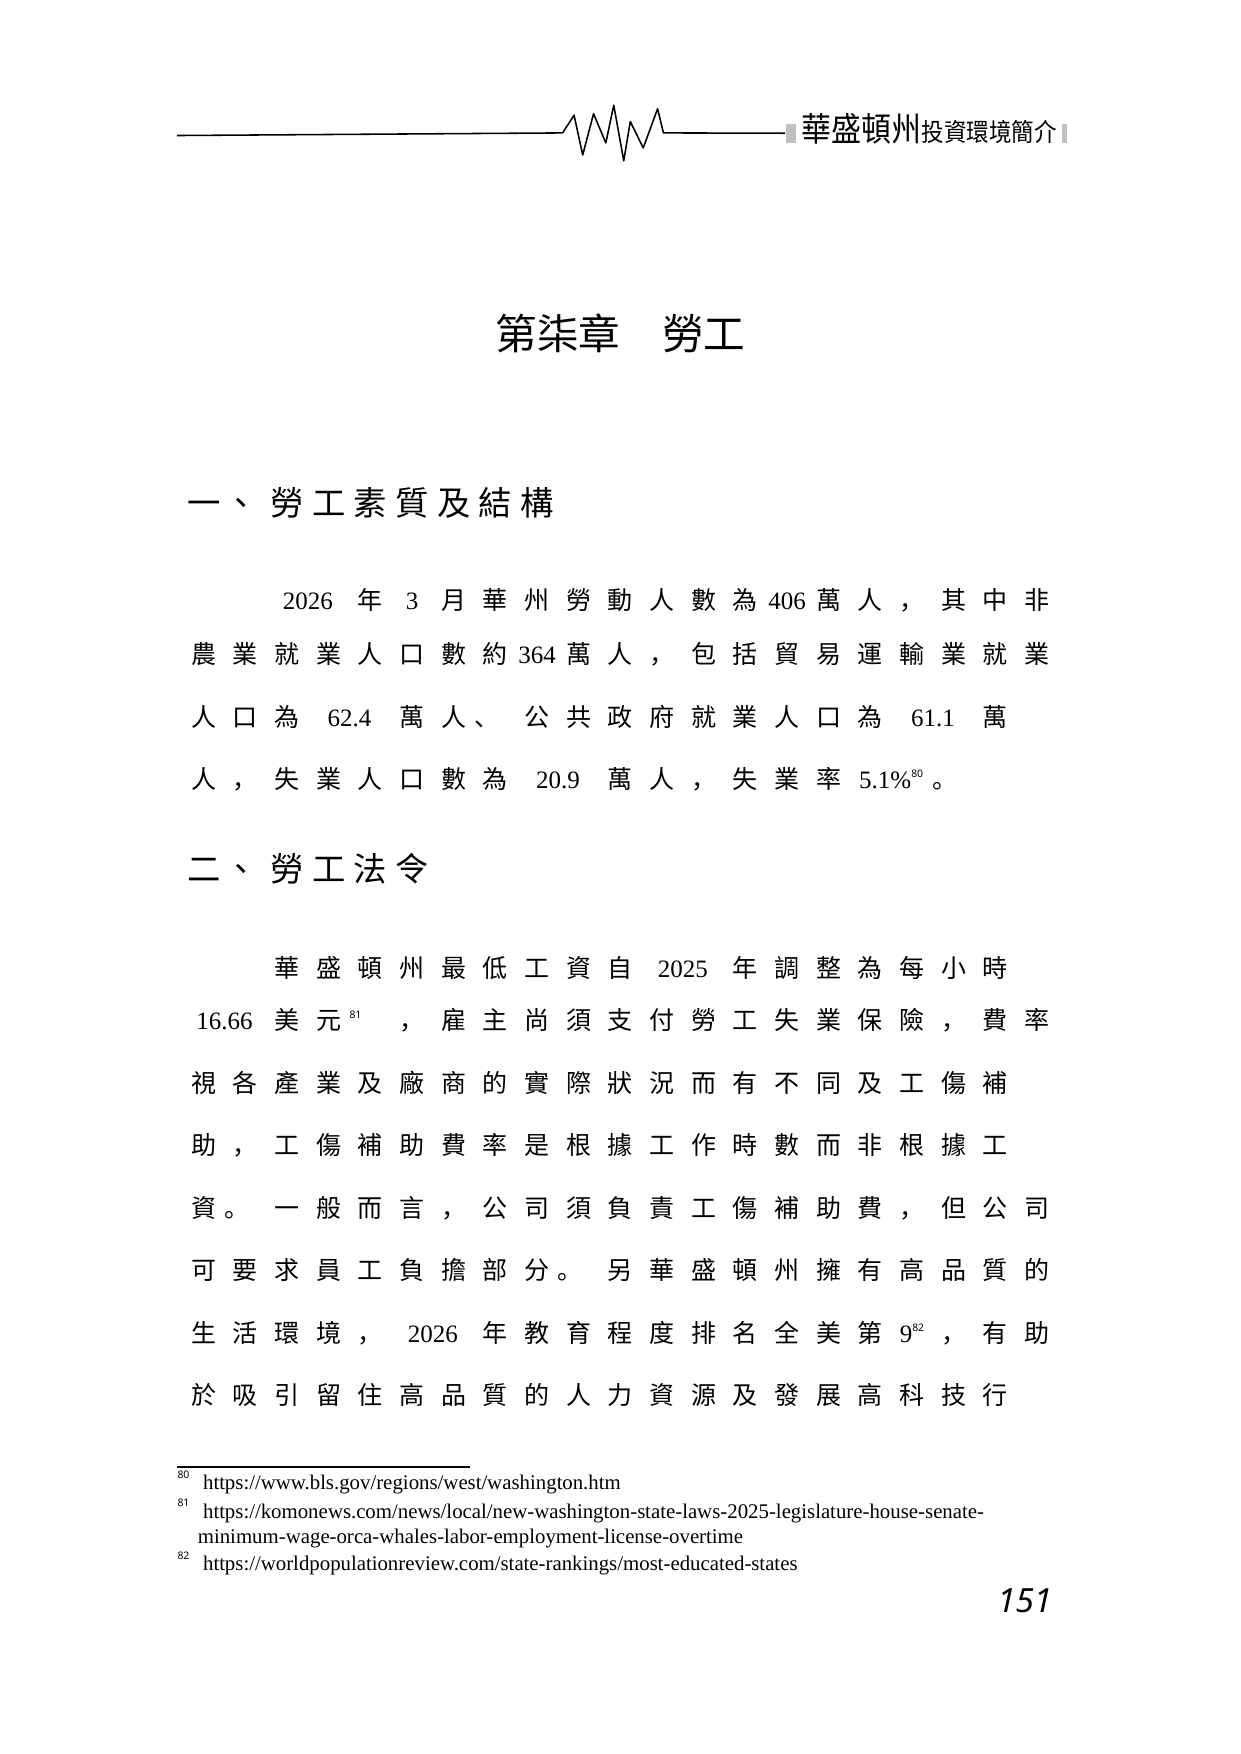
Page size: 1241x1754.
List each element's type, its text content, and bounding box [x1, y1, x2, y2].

text 一、勞工素質及結構 [183, 459, 1058, 522]
text https://www.bls.gov/regions/west/washington.htm [177, 1467, 1063, 1496]
text 華盛頓州最低工資自2025年調整為每小時16.66美元，雇主尚須支付勞工失業保險，費率視各產業及廠商的實際狀況而有不同及工傷補助，工傷補助費率是根據工作時數而非根據工資。一般而言，公司須負責工傷補助費，但公司可要求員工負擔部分。另華盛頓州擁有高品質的生活環境，2026年教育程度排名全美第9，有助於吸引留住高品質的人力資源及發展高科技行業。 [183, 915, 1058, 1415]
text 第柒章 勞工 [183, 290, 1058, 352]
text 2026年3月華州勞動人數為406萬人，其中非農業就業人口數約364萬人，包括貿易運輸業就業人口為62.4萬人、公共政府就業人口為61.1萬人，失業人口數為20.9萬人，失業率5.1%。 [183, 549, 1058, 799]
text https://komonews.com/news/local/new-washington-state-laws-2025-legislature-house-senate-minimum-wage-orca-whales-labor-employment-license-overtime [177, 1496, 1063, 1548]
text https://worldpopulationreview.com/state-rankings/most-educated-states [177, 1548, 1063, 1577]
text 二、勞工法令 [183, 825, 1058, 888]
